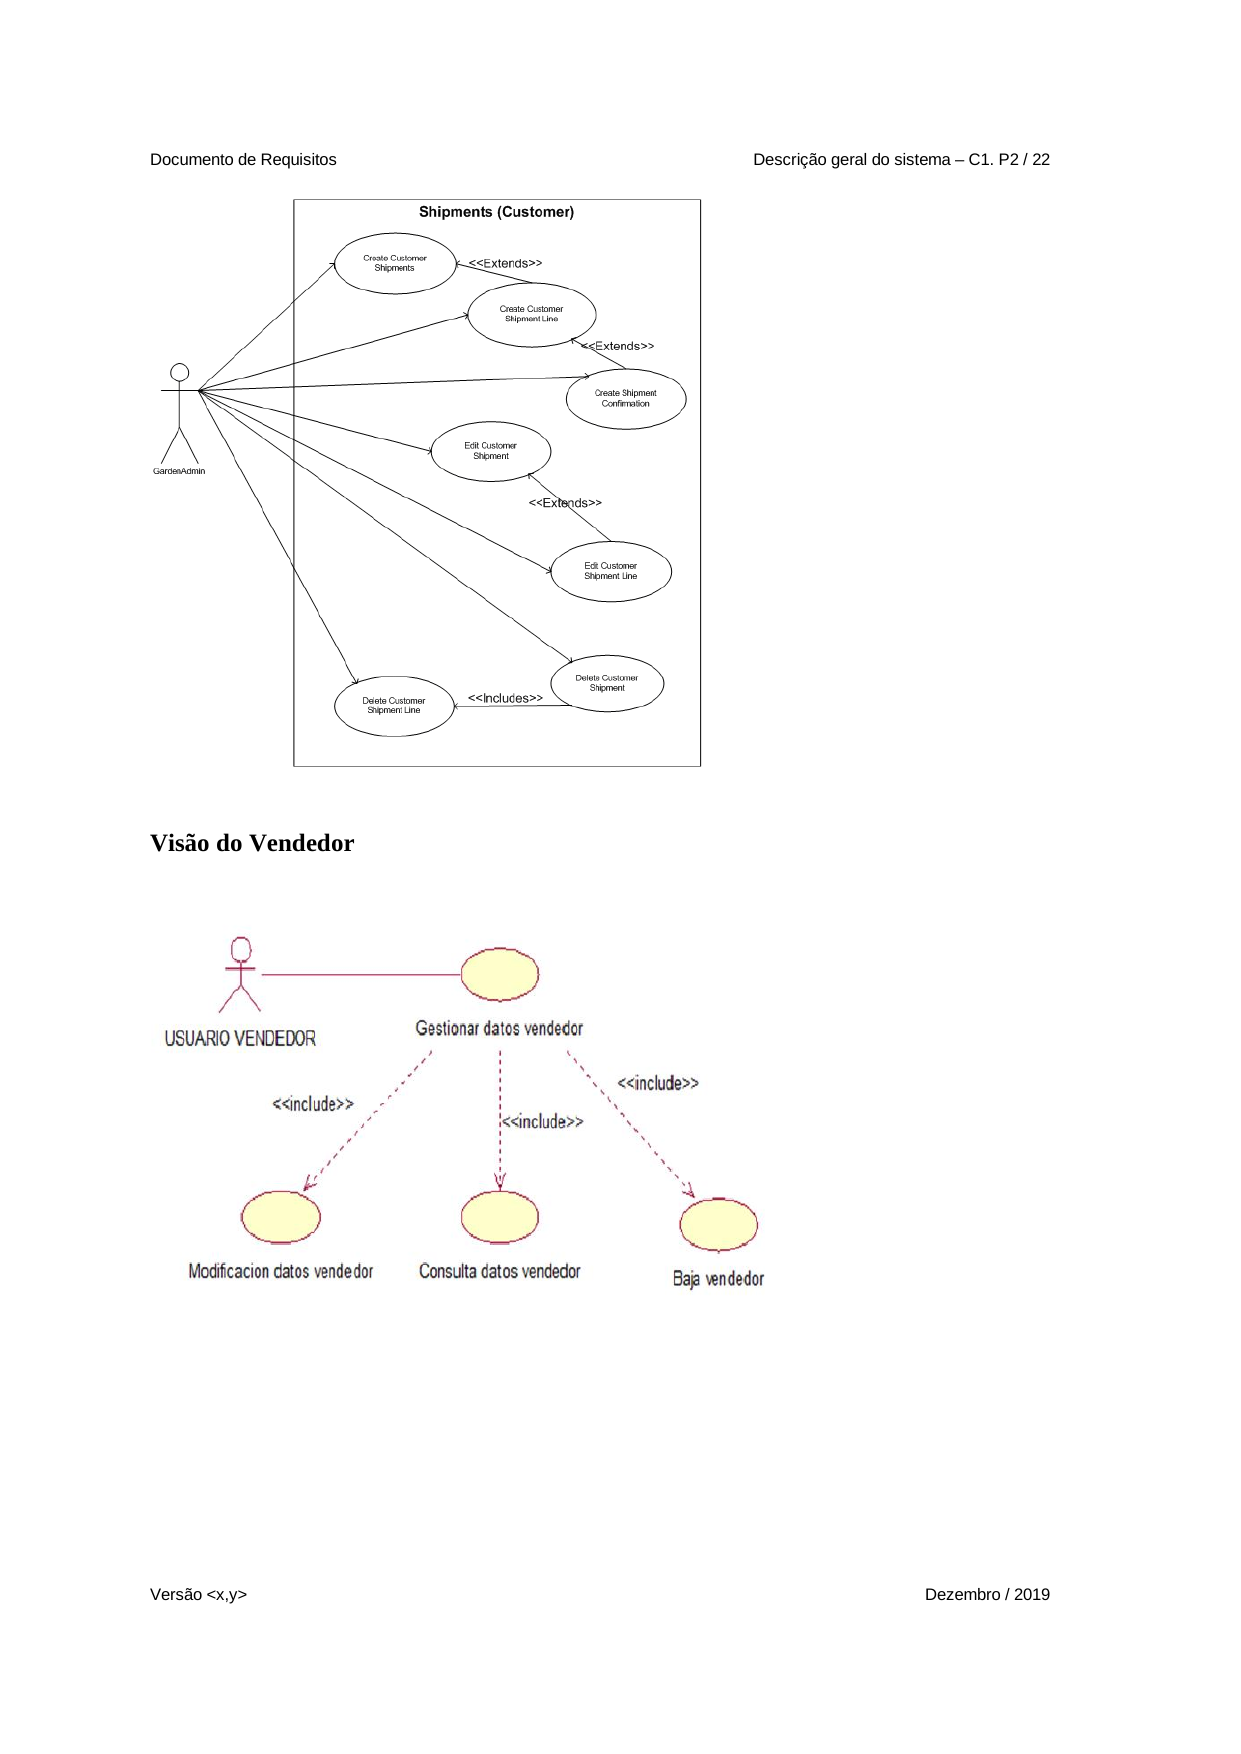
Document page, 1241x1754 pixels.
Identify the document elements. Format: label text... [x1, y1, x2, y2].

subtitle Visão do Vendedor [150, 828, 1090, 857]
picture [151, 910, 797, 1337]
picture [151, 170, 708, 796]
